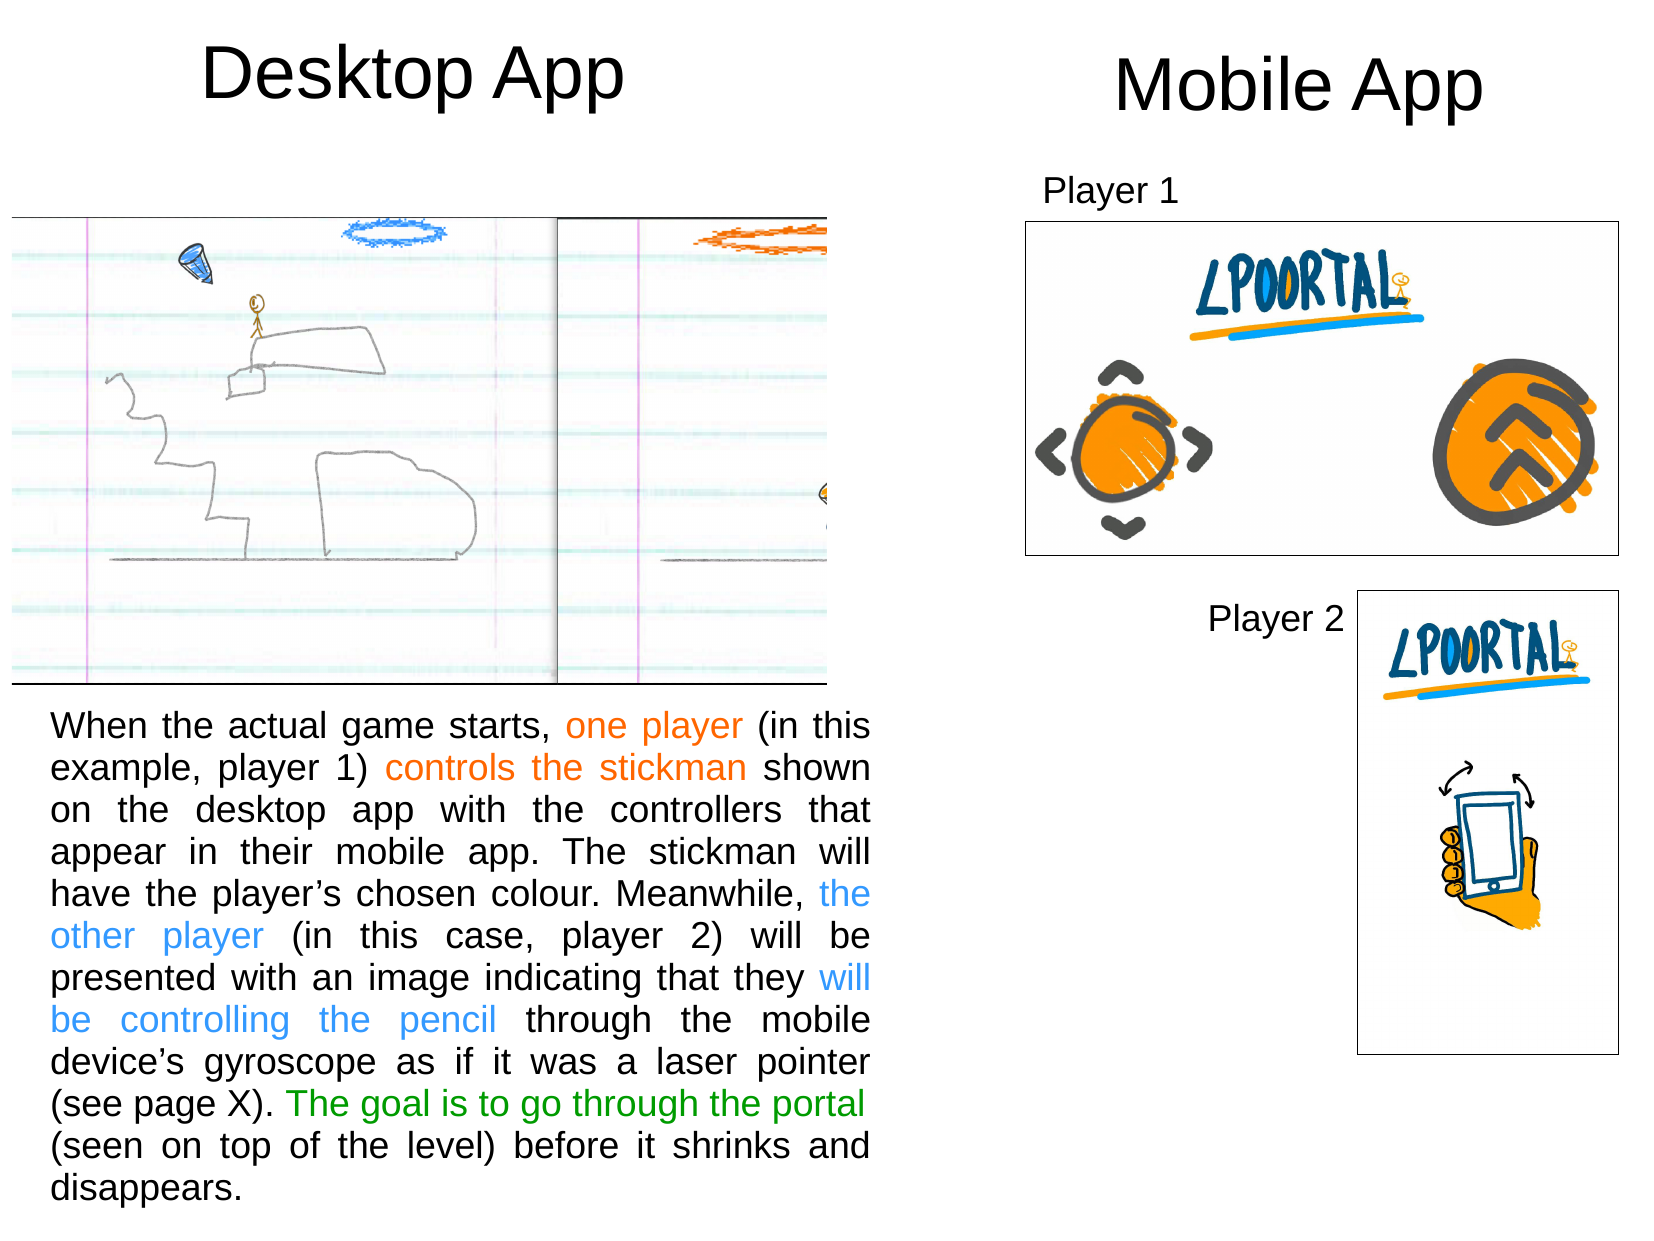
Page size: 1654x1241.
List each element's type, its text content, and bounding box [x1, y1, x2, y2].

text_box Player 2 [1192, 590, 1406, 650]
text_box Player 1 [1027, 162, 1241, 222]
picture [1357, 590, 1619, 1055]
picture [1025, 221, 1619, 556]
text_box Mobile App [1051, 35, 1548, 136]
picture [11, 217, 827, 686]
text_box Desktop App [165, 23, 662, 207]
text_box When the actual game starts, one player (in this example, player 1) controls the stickman shown on the desktop app with the controllers that appear in their mobile app. The stickman will have the player’s chosen colour. Meanwhile, the other player (in this case, player 2) will be presented with an image indicating that they will be controlling the pencil through the mobile device’s gyroscope as if it was a laser pointer (see page X). The goal is to go through the portal (seen on top of the level) before it shrinks and disappears. [35, 696, 886, 1216]
